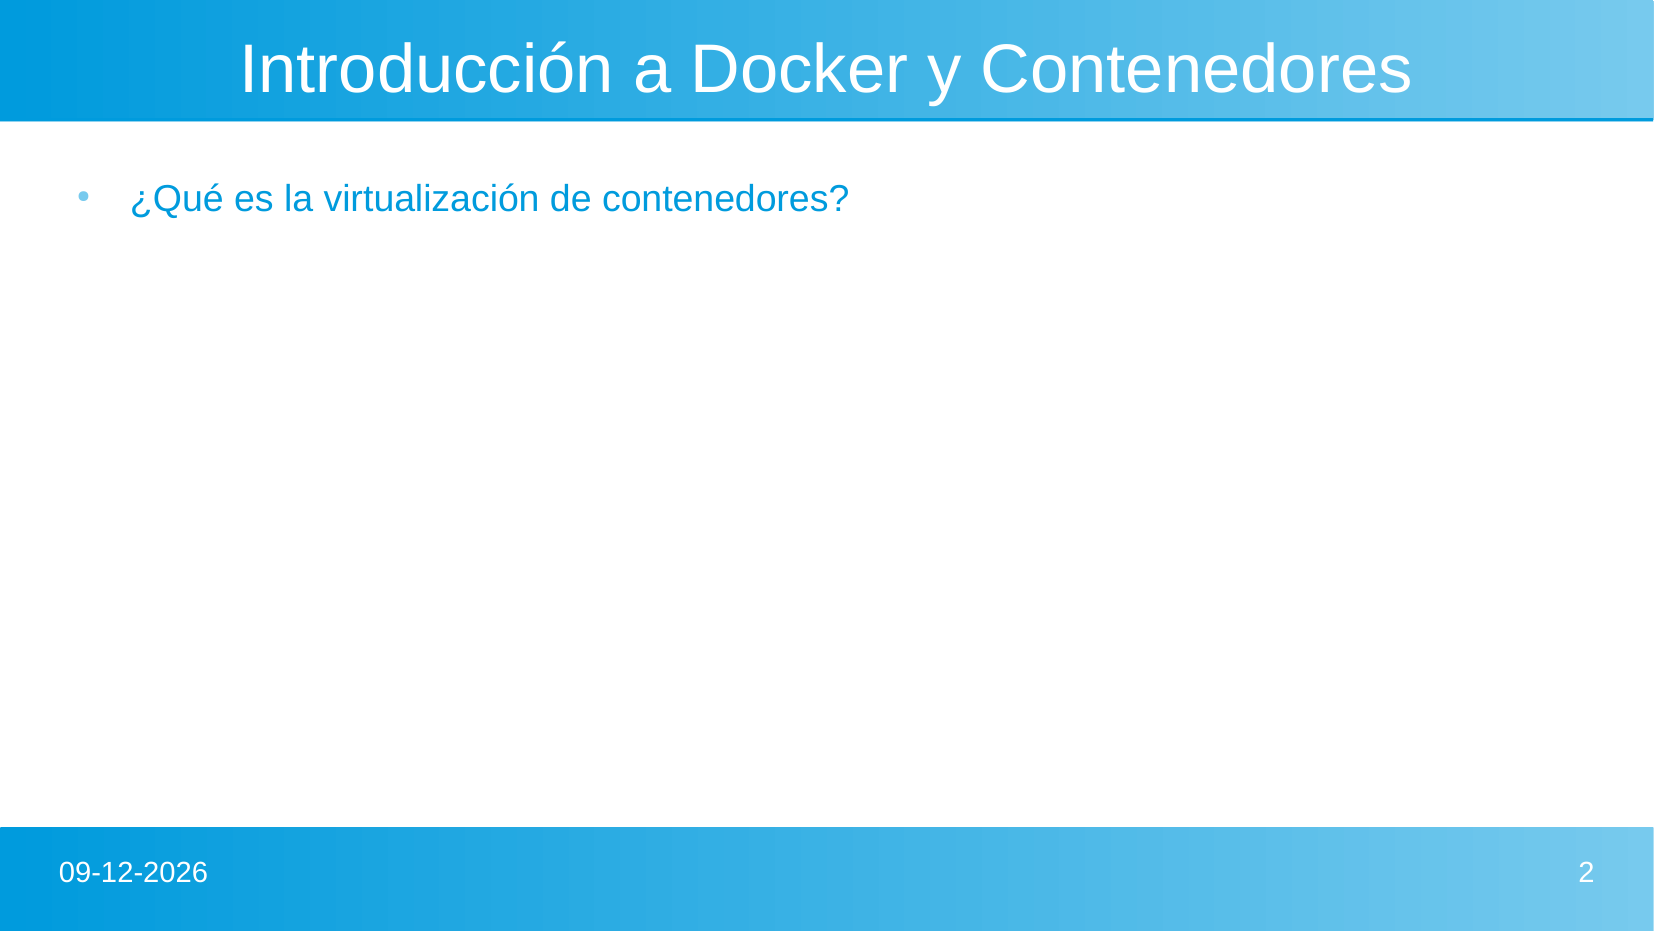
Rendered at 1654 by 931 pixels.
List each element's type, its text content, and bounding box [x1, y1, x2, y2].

list ¿Qué es la virtualización de contenedores? [59, 177, 1595, 459]
title Introducción a Docker y Contenedores [59, 29, 1595, 108]
